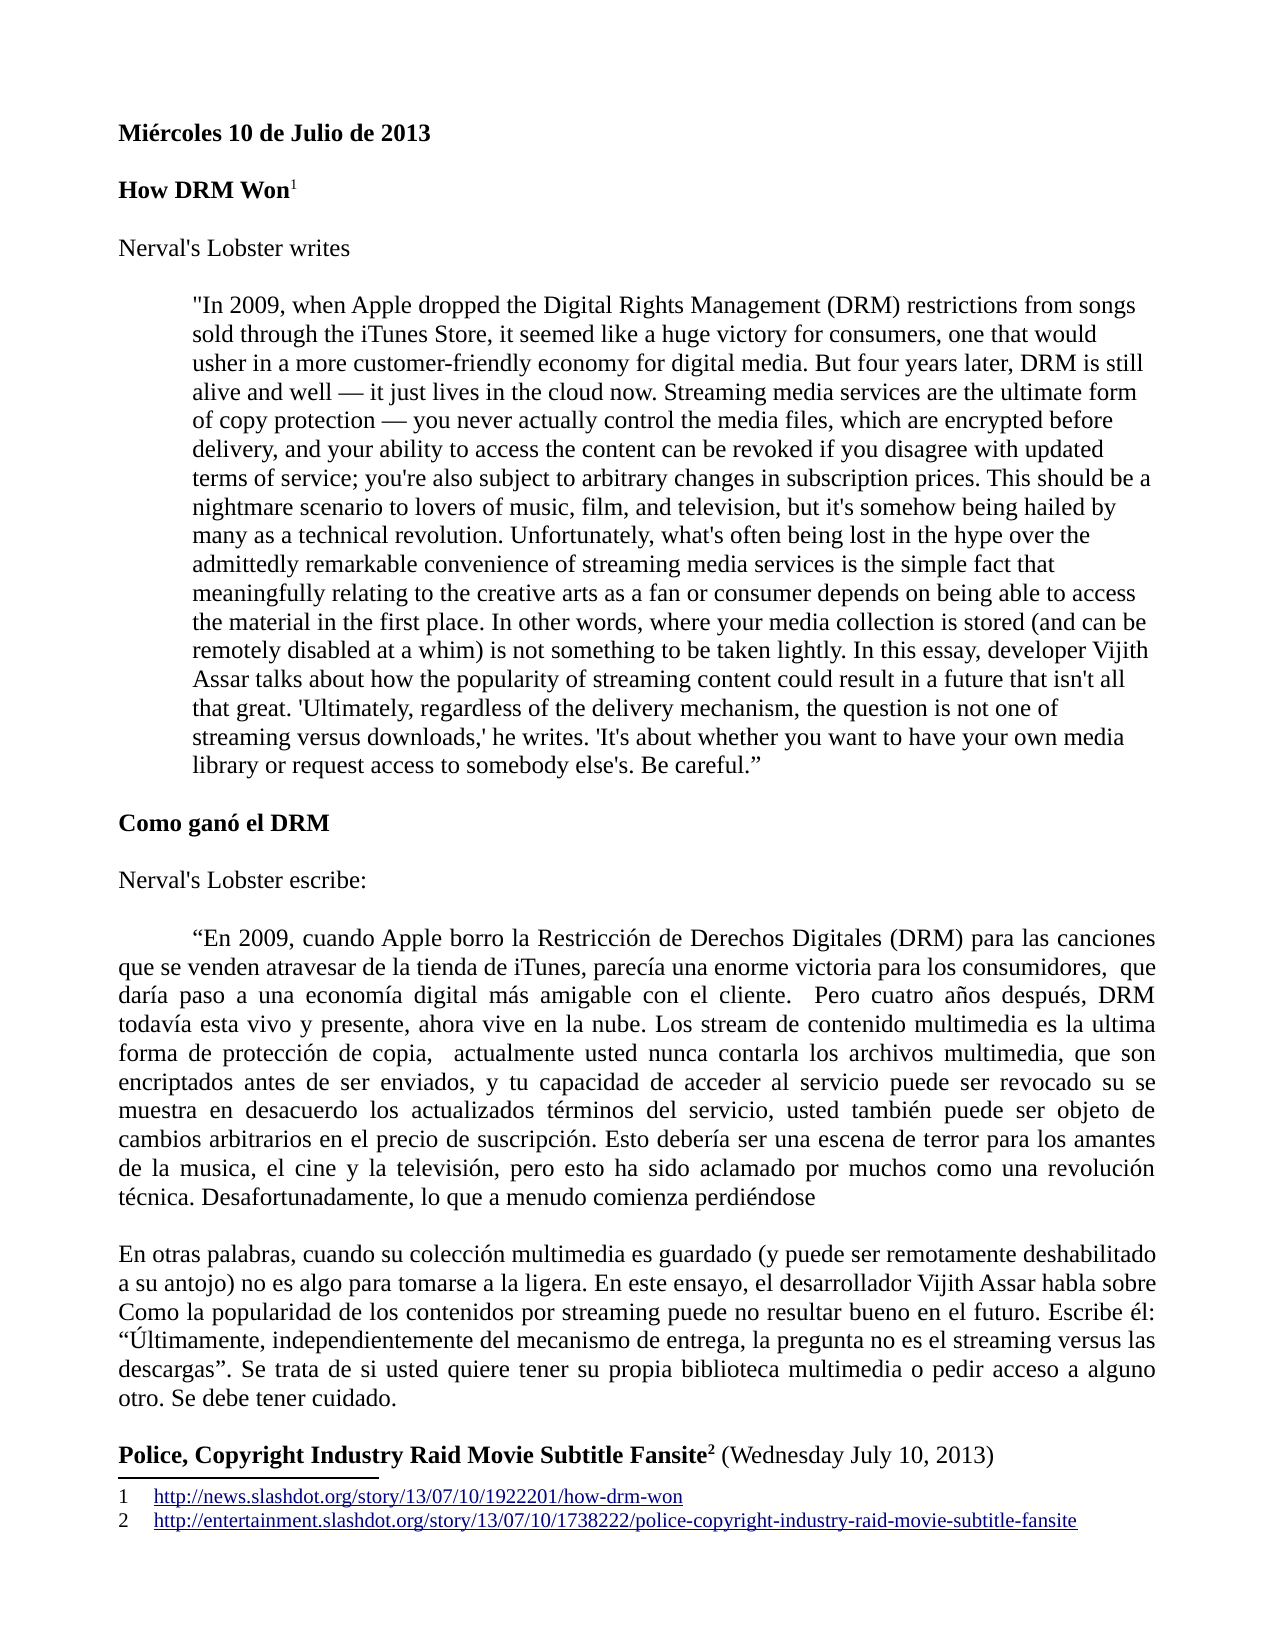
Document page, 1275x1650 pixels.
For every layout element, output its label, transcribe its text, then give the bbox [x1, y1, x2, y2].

text Police, Copyright Industry Raid Movie Subtitle Fansite (Wednesday July 10, 2013) [118, 1441, 1157, 1469]
text Como ganó el DRM [118, 808, 1157, 837]
text En otras palabras, cuando su colección multimedia es guardado (y puede ser remotamente deshabilitado a su antojo) no es algo para tomarse a la ligera. En este ensayo, el desarrollador Vijith Assar habla sobre Como la popularidad de los contenidos por streaming puede no resultar bueno en el futuro. Escribe él: “Últimamente, independientemente del mecanismo de entrega, la pregunta no es el streaming versus las descargas”. Se trata de si usted quiere tener su propia biblioteca multimedia o pedir acceso a alguno otro. Se debe tener cuidado. [118, 1239, 1157, 1412]
text Nerval's Lobster writes [118, 233, 1157, 262]
text http://entertainment.slashdot.org/story/13/07/10/1738222/police-copyright-industry-raid-movie-subtitle-fansite [118, 1508, 1157, 1532]
text “En 2009, cuando Apple borro la Restricción de Derechos Digitales (DRM) para las canciones que se venden atravesar de la tienda de iTunes, parecía una enorme victoria para los consumidores, que daría paso a una economía digital más amigable con el cliente. Pero cuatro años después, DRM todavía esta vivo y presente, ahora vive en la nube. Los stream de contenido multimedia es la ultima forma de protección de copia, actualmente usted nunca contarla los archivos multimedia, que son encriptados antes de ser enviados, y tu capacidad de acceder al servicio puede ser revocado su se muestra en desacuerdo los actualizados términos del servicio, usted también puede ser objeto de cambios arbitrarios en el precio de suscripción. Esto debería ser una escena de terror para los amantes de la musica, el cine y la televisión, pero esto ha sido aclamado por muchos como una revolución técnica. Desafortunadamente, lo que a menudo comienza perdiéndose [118, 923, 1157, 1211]
text Miércoles 10 de Julio de 2013 [118, 118, 1157, 147]
text http://news.slashdot.org/story/13/07/10/1922201/how-drm-won [118, 1484, 1157, 1508]
text How DRM Won [118, 176, 1157, 204]
text Nerval's Lobster escribe: [118, 866, 1157, 894]
text "In 2009, when Apple dropped the Digital Rights Management (DRM) restrictions from songs sold through the iTunes Store, it seemed like a huge victory for consumers, one that would usher in a more customer-friendly economy for digital media. But four years later, DRM is still alive and well — it just lives in the cloud now. Streaming media services are the ultimate form of copy protection — you never actually control the media files, which are encrypted before delivery, and your ability to access the content can be revoked if you disagree with updated terms of service; you're also subject to arbitrary changes in subscription prices. This should be a nightmare scenario to lovers of music, film, and television, but it's somehow being hailed by many as a technical revolution. Unfortunately, what's often being lost in the hype over the admittedly remarkable convenience of streaming media services is the simple fact that meaningfully relating to the creative arts as a fan or consumer depends on being able to access the material in the first place. In other words, where your media collection is stored (and can be remotely disabled at a whim) is not something to be taken lightly. In this essay, developer Vijith Assar talks about how the popularity of streaming content could result in a future that isn't all that great. 'Ultimately, regardless of the delivery mechanism, the question is not one of streaming versus downloads,' he writes. 'It's about whether you want to have your own media library or request access to somebody else's. Be careful.” [192, 291, 1157, 779]
